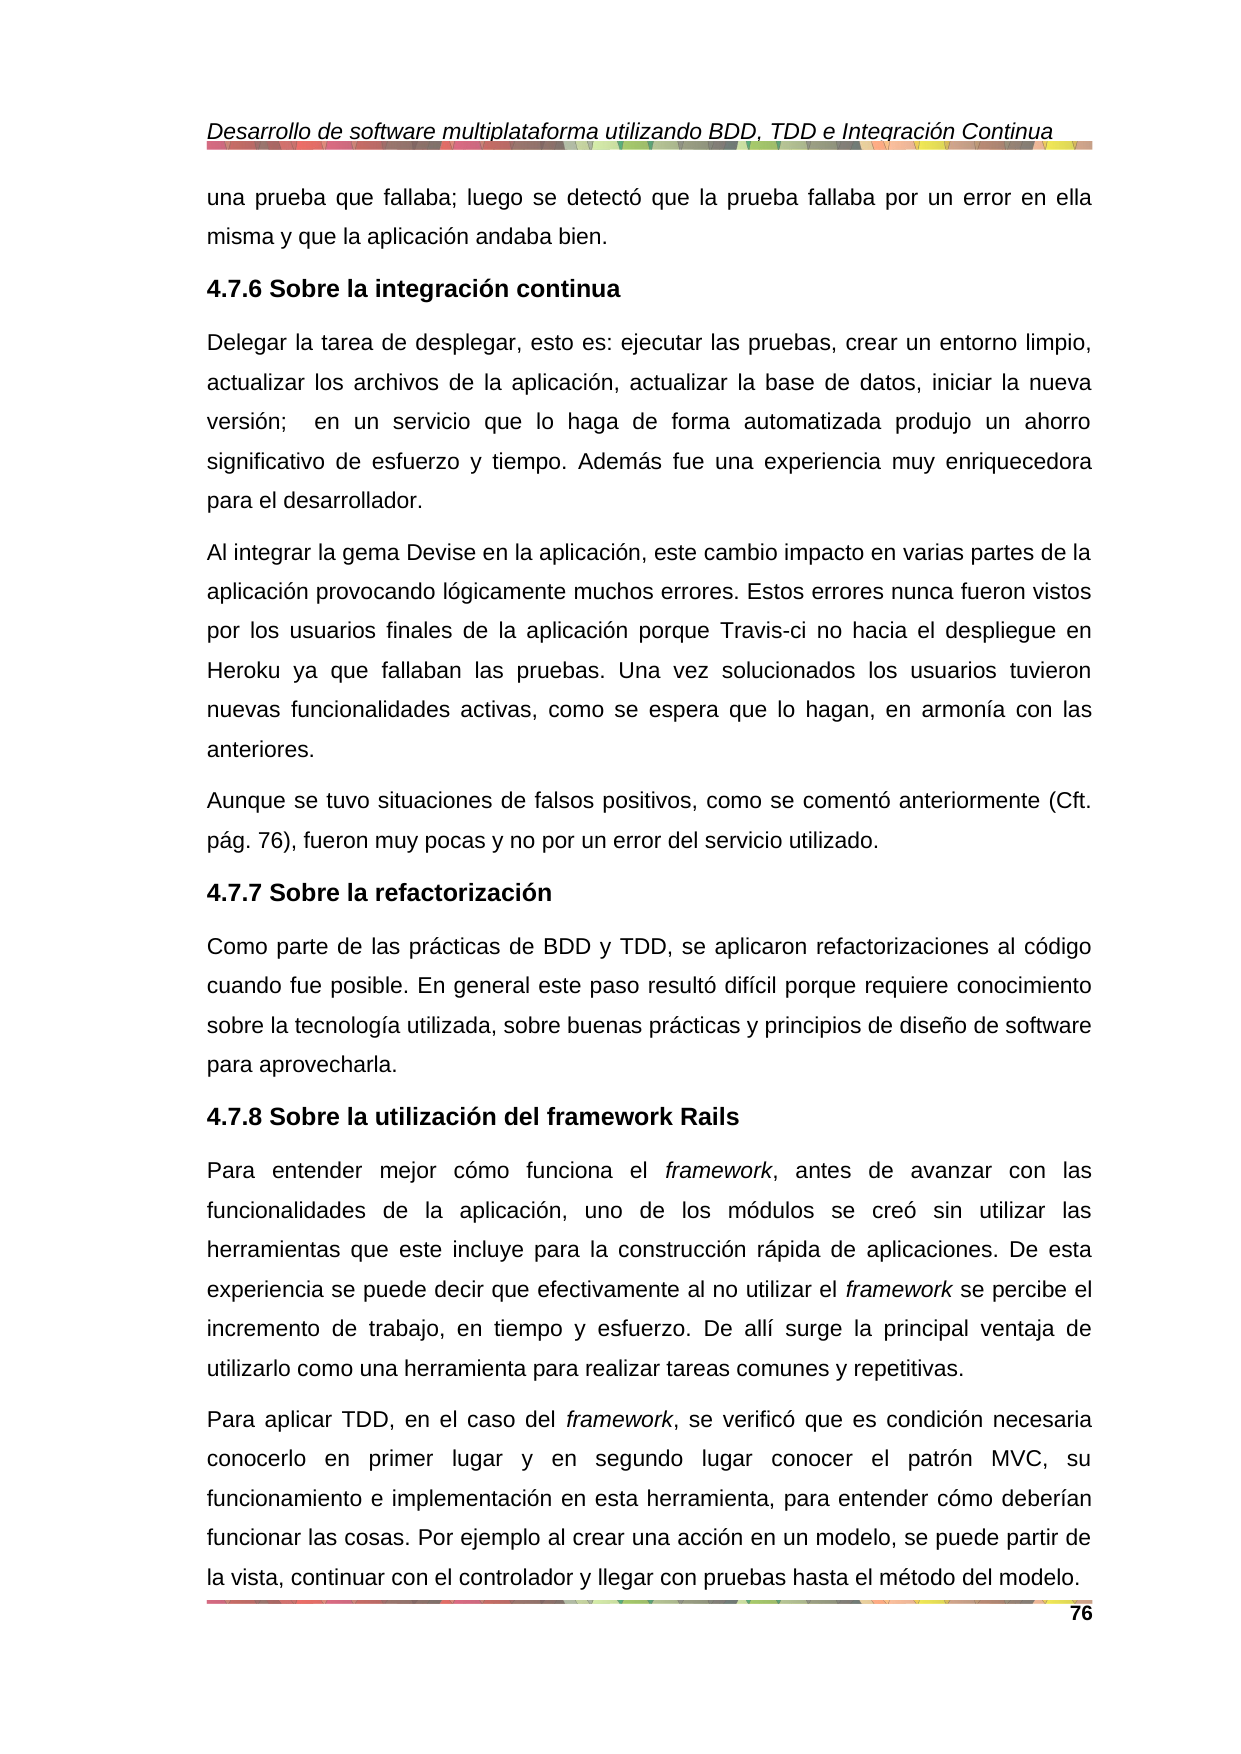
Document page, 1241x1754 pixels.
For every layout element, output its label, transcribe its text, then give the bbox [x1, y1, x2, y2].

list una prueba que fallaba; luego se detectó que la prueba fallaba por un error en ella misma y que la aplicación andaba bien. [207, 184, 1093, 249]
list 4.7.6 Sobre la integración continua [207, 274, 1093, 303]
list 4.7.7 Sobre la refactorización [207, 878, 1093, 907]
list Para aplicar TDD, en el caso del framework, se verificó que es condición necesaria conocerlo en primer lugar y en segundo lugar conocer el patrón MVC, su funcionamiento e implementación en esta herramienta, para entender cómo deberían funcionar las cosas. Por ejemplo al crear una acción en un modelo, se puede partir de la vista, continuar con el controlador y llegar con pruebas hasta el método del modelo. [207, 1406, 1093, 1590]
list Como parte de las prácticas de BDD y TDD, se aplicaron refactorizaciones al código cuando fue posible. En general este paso resultó difícil porque requiere conocimiento sobre la tecnología utilizada, sobre buenas prácticas y principios de diseño de software para aprovecharla. [207, 933, 1093, 1077]
list Al integrar la gema Devise en la aplicación, este cambio impacto en varias partes de la aplicación provocando lógicamente muchos errores. Estos errores nunca fueron vistos por los usuarios finales de la aplicación porque Travis-ci no hacia el despliegue en Heroku ya que fallaban las pruebas. Una vez solucionados los usuarios tuvieron nuevas funcionalidades activas, como se espera que lo hagan, en armonía con las anteriores. [207, 538, 1093, 762]
list Para entender mejor cómo funciona el framework, antes de avanzar con las funcionalidades de la aplicación, uno de los módulos se creó sin utilizar las herramientas que este incluye para la construcción rápida de aplicaciones. De esta experiencia se puede decir que efectivamente al no utilizar el framework se percibe el incremento de trabajo, en tiempo y esfuerzo. De allí surge la principal ventaja de utilizarlo como una herramienta para realizar tareas comunes y repetitivas. [207, 1157, 1093, 1381]
list Delegar la tarea de desplegar, esto es: ejecutar las pruebas, crear un entorno limpio, actualizar los archivos de la aplicación, actualizar la base de datos, iniciar la nueva versión; en un servicio que lo haga de forma automatizada produjo un ahorro significativo de esfuerzo y tiempo. Además fue una experiencia muy enriquecedora para el desarrollador. [207, 329, 1093, 513]
list Aunque se tuvo situaciones de falsos positivos, como se comentó anteriormente (Cft. pág. 76), fueron muy pocas y no por un error del servicio utilizado. [207, 787, 1093, 853]
list 4.7.8 Sobre la utilización del framework Rails [207, 1102, 1093, 1131]
